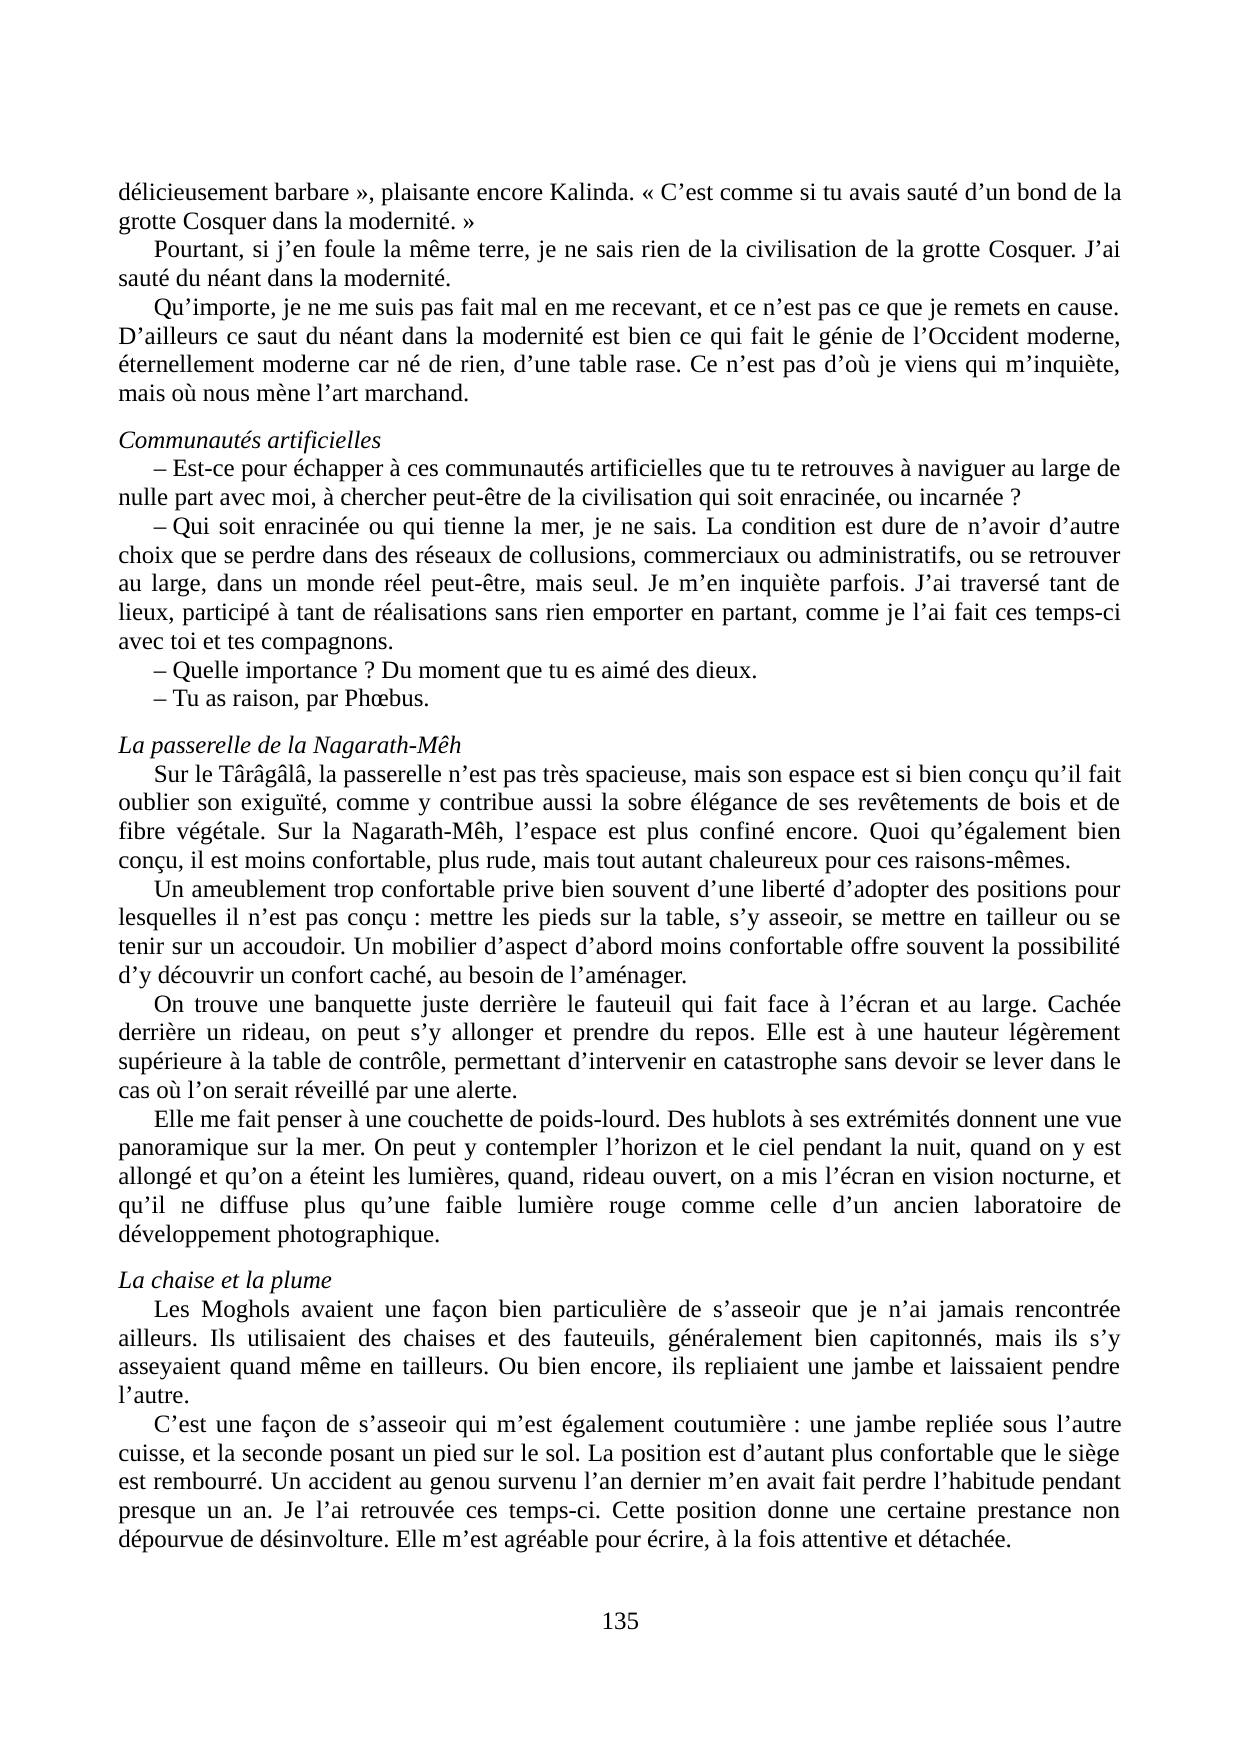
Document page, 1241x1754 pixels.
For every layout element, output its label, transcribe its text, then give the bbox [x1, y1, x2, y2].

subtitle La passerelle de la Nagarath-Mêh [118, 730, 1122, 759]
text Les Moghols avaient une façon bien particulière de s’asseoir que je n’ai jamais rencontrée ailleurs. Ils utilisaient des chaises et des fauteuils, généralement bien capitonnés, mais ils s’y asseyaient quand même en tailleurs. Ou bien encore, ils repliaient une jambe et laissaient pendre l’autre. [118, 1294, 1122, 1409]
text délicieusement barbare », plaisante encore Kalinda. « C’est comme si tu avais sauté d’un bond de la grotte Cosquer dans la modernité. » [118, 177, 1122, 234]
text – Quelle importance ? Du moment que tu es aimé des dieux. [118, 655, 1122, 683]
text On trouve une banquette juste derrière le fauteuil qui fait face à l’écran et au large. Cachée derrière un rideau, on peut s’y allonger et prendre du repos. Elle est à une hauteur légèrement supérieure à la table de contrôle, permettant d’intervenir en catastrophe sans devoir se lever dans le cas où l’on serait réveillé par une alerte. [118, 989, 1122, 1104]
subtitle La chaise et la plume [118, 1265, 1122, 1294]
text C’est une façon de s’asseoir qui m’est également coutumière : une jambe repliée sous l’autre cuisse, et la seconde posant un pied sur le sol. La position est d’autant plus confortable que le siège est rembourré. Un accident au genou survenu l’an dernier m’en avait fait perdre l’habitude pendant presque un an. Je l’ai retrouvée ces temps-ci. Cette position donne une certaine prestance non dépourvue de désinvolture. Elle m’est agréable pour écrire, à la fois attentive et détachée. [118, 1409, 1122, 1553]
text Un ameublement trop confortable prive bien souvent d’une liberté d’adopter des positions pour lesquelles il n’est pas conçu : mettre les pieds sur la table, s’y asseoir, se mettre en tailleur ou se tenir sur un accoudoir. Un mobilier d’aspect d’abord moins confortable offre souvent la possibilité d’y découvrir un confort caché, au besoin de l’aménager. [118, 874, 1122, 989]
text Pourtant, si j’en foule la même terre, je ne sais rien de la civilisation de la grotte Cosquer. J’ai sauté du néant dans la modernité. [118, 234, 1122, 292]
text Elle me fait penser à une couchette de poids-lourd. Des hublots à ses extrémités donnent une vue panoramique sur la mer. On peut y contempler l’horizon et le ciel pendant la nuit, quand on y est allongé et qu’on a éteint les lumières, quand, rideau ouvert, on a mis l’écran en vision nocturne, et qu’il ne diffuse plus qu’une faible lumière rouge comme celle d’un ancien laboratoire de développement photographique. [118, 1104, 1122, 1247]
text Sur le Târâgâlâ, la passerelle n’est pas très spacieuse, mais son espace est si bien conçu qu’il fait oublier son exiguïté, comme y contribue aussi la sobre élégance de ses revêtements de bois et de fibre végétale. Sur la Nagarath-Mêh, l’espace est plus confiné encore. Quoi qu’également bien conçu, il est moins confortable, plus rude, mais tout autant chaleureux pour ces raisons-mêmes. [118, 759, 1122, 874]
text – Est-ce pour échapper à ces communautés artificielles que tu te retrouves à naviguer au large de nulle part avec moi, à chercher peut-être de la civilisation qui soit enracinée, ou incarnée ? [118, 453, 1122, 511]
text Qu’importe, je ne me suis pas fait mal en me recevant, et ce n’est pas ce que je remets en cause. D’ailleurs ce saut du néant dans la modernité est bien ce qui fait le génie de l’Occident moderne, éternellement moderne car né de rien, d’une table rase. Ce n’est pas d’où je viens qui m’inquiète, mais où nous mène l’art marchand. [118, 292, 1122, 407]
text – Qui soit enracinée ou qui tienne la mer, je ne sais. La condition est dure de n’avoir d’autre choix que se perdre dans des réseaux de collusions, commerciaux ou administratifs, ou se retrouver au large, dans un monde réel peut-être, mais seul. Je m’en inquiète parfois. J’ai traversé tant de lieux, participé à tant de réalisations sans rien emporter en partant, comme je l’ai fait ces temps-ci avec toi et tes compagnons. [118, 511, 1122, 655]
subtitle Communautés artificielles [118, 425, 1122, 453]
text – Tu as raison, par Phœbus. [118, 683, 1122, 712]
